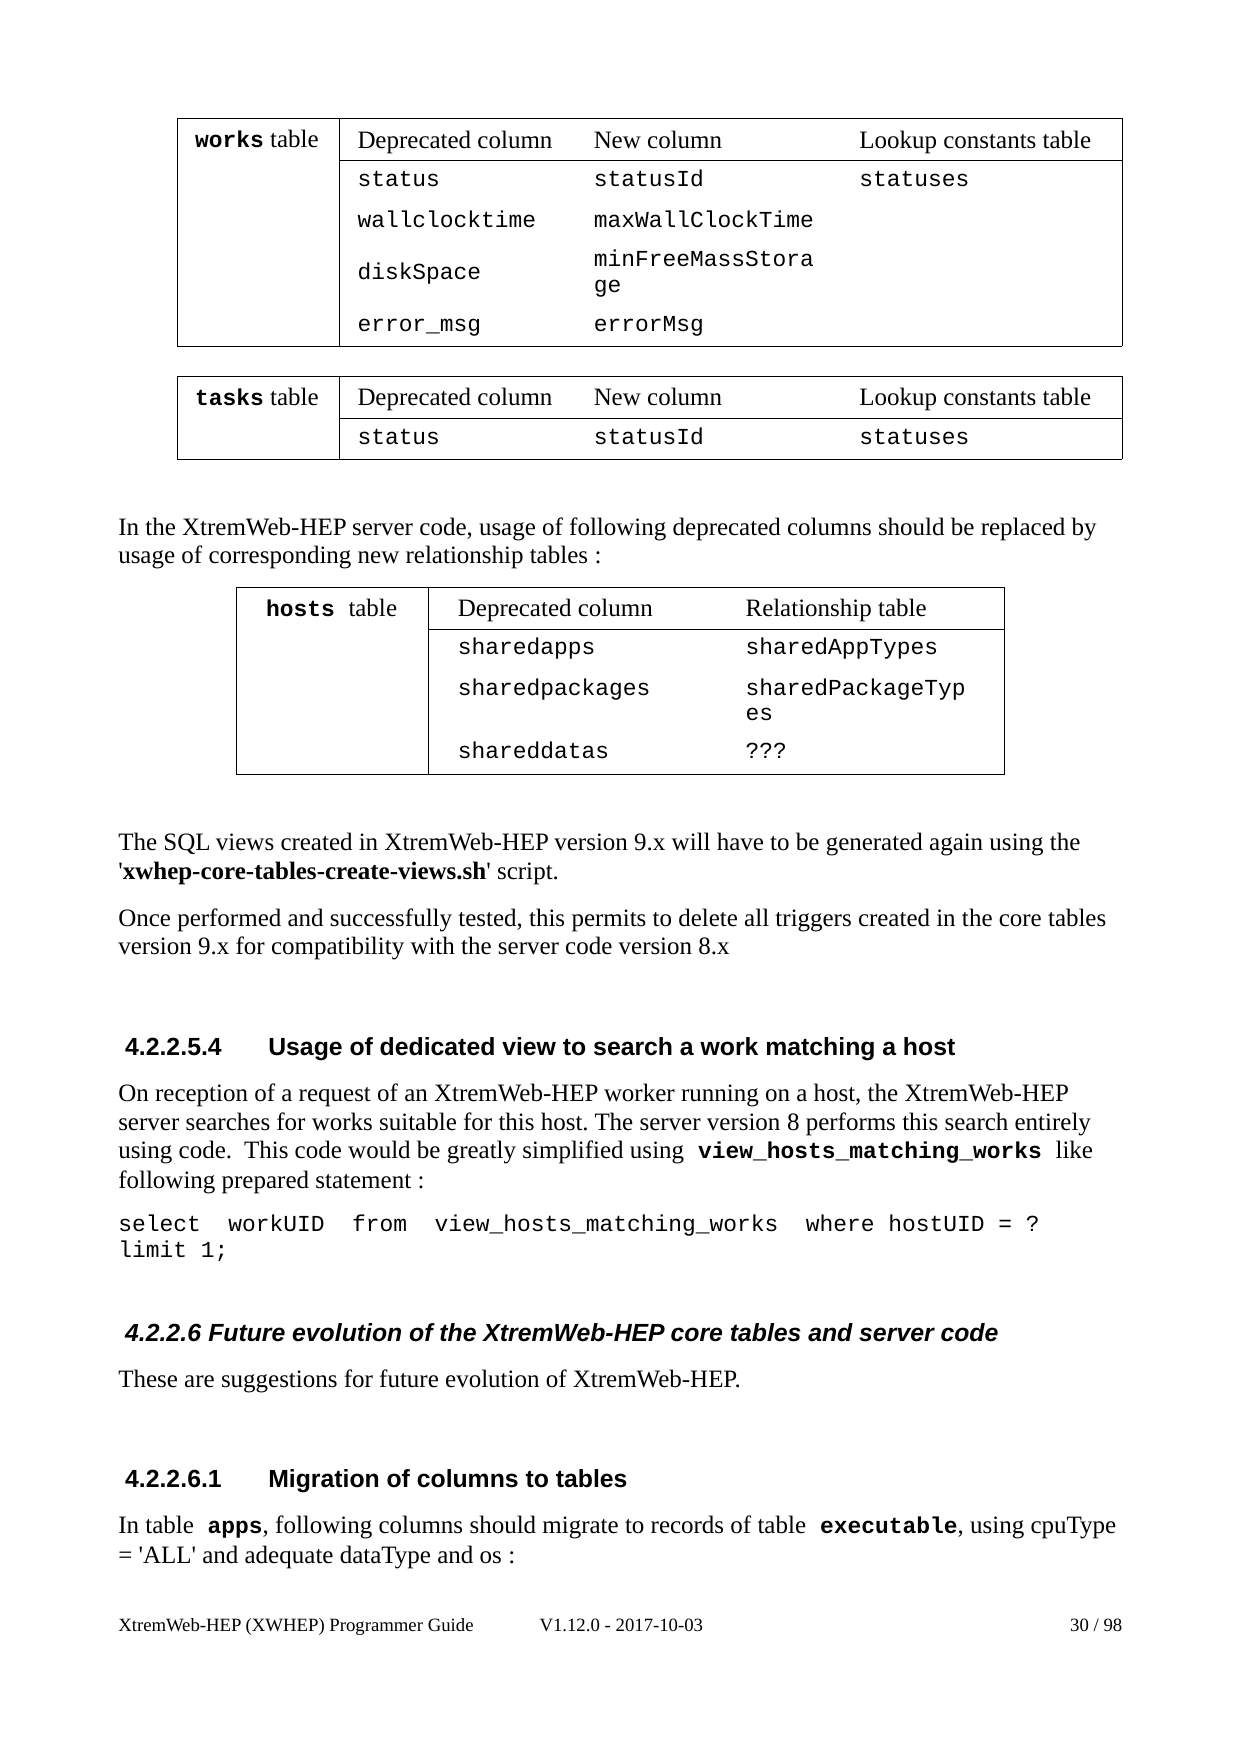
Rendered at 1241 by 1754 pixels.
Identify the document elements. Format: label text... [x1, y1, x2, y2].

table_cell [237, 670, 428, 734]
table_cell wallclocktime [340, 201, 576, 242]
text In the XtremWeb-HEP server code, usage of following deprecated columns should be replaced by usage of corresponding new relationship tables : [118, 512, 1122, 569]
table_cell diskSpace [340, 242, 576, 305]
subtitle Usage of dedicated view to search a work matching a host [118, 1032, 1122, 1060]
table_cell [178, 160, 339, 201]
subtitle Future evolution of the XtremWeb-HEP core tables and server code [118, 1318, 1122, 1346]
table_cell [178, 418, 339, 458]
table_header Relationship table [716, 588, 1004, 629]
table_header works table [178, 119, 339, 160]
table_cell [178, 305, 339, 346]
table_cell sharedAppTypes [716, 630, 1004, 670]
text These are suggestions for future evolution of XtremWeb-HEP. [118, 1364, 1122, 1393]
text On reception of a request of an XtremWeb-HEP worker running on a host, the XtremWeb-HEP server searches for works suitable for this host. The server version 8 performs this search entirely using code. This code would be greatly simplified using view_hosts_matching_works like following prepared statement : [118, 1078, 1122, 1194]
table_cell statusId [576, 419, 841, 458]
table_cell statusId [576, 161, 841, 201]
table_header Lookup constants table [841, 377, 1122, 418]
table_cell statuses [841, 419, 1122, 458]
table_cell statuses [841, 161, 1122, 201]
table_cell [237, 629, 428, 670]
text The SQL views created in XtremWeb-HEP version 9.x will have to be generated again using the 'xwhep-core-tables-create-views.sh' script. [118, 827, 1122, 885]
subtitle Migration of columns to tables [118, 1464, 1122, 1493]
table_cell [178, 242, 339, 305]
table_cell shareddatas [429, 734, 716, 774]
table_cell status [340, 419, 576, 458]
table_cell [841, 242, 1122, 305]
text Once performed and successfully tested, this permits to delete all triggers created in the core tables version 9.x for compatibility with the server code version 8.x [118, 903, 1122, 960]
table_cell [841, 201, 1122, 242]
table_header Deprecated column [429, 588, 716, 629]
table_cell [178, 201, 339, 242]
table_cell [237, 734, 428, 774]
table_cell ??? [716, 734, 1004, 774]
text select workUID from view_hosts_matching_works where hostUID = ? limit 1; [118, 1212, 1122, 1264]
table_header Lookup constants table [841, 119, 1122, 160]
table_cell sharedpackages [429, 670, 716, 734]
table_header New column [576, 119, 841, 160]
table_cell [841, 305, 1122, 346]
table_cell error_msg [340, 305, 576, 346]
table_header hosts table [237, 588, 428, 629]
table_header New column [576, 377, 841, 418]
table_cell errorMsg [576, 305, 841, 346]
table_cell maxWallClockTime [576, 201, 841, 242]
table_header tasks table [178, 377, 339, 418]
text In table apps, following columns should migrate to records of table executable, using cpuType = 'ALL' and adequate dataType and os : [118, 1510, 1122, 1569]
table_header Deprecated column [340, 377, 576, 418]
table_cell minFreeMassStorage [576, 242, 841, 305]
table_cell status [340, 161, 576, 201]
table_cell sharedapps [429, 630, 716, 670]
table_cell sharedPackageTypes [716, 670, 1004, 734]
table_header Deprecated column [340, 119, 576, 160]
